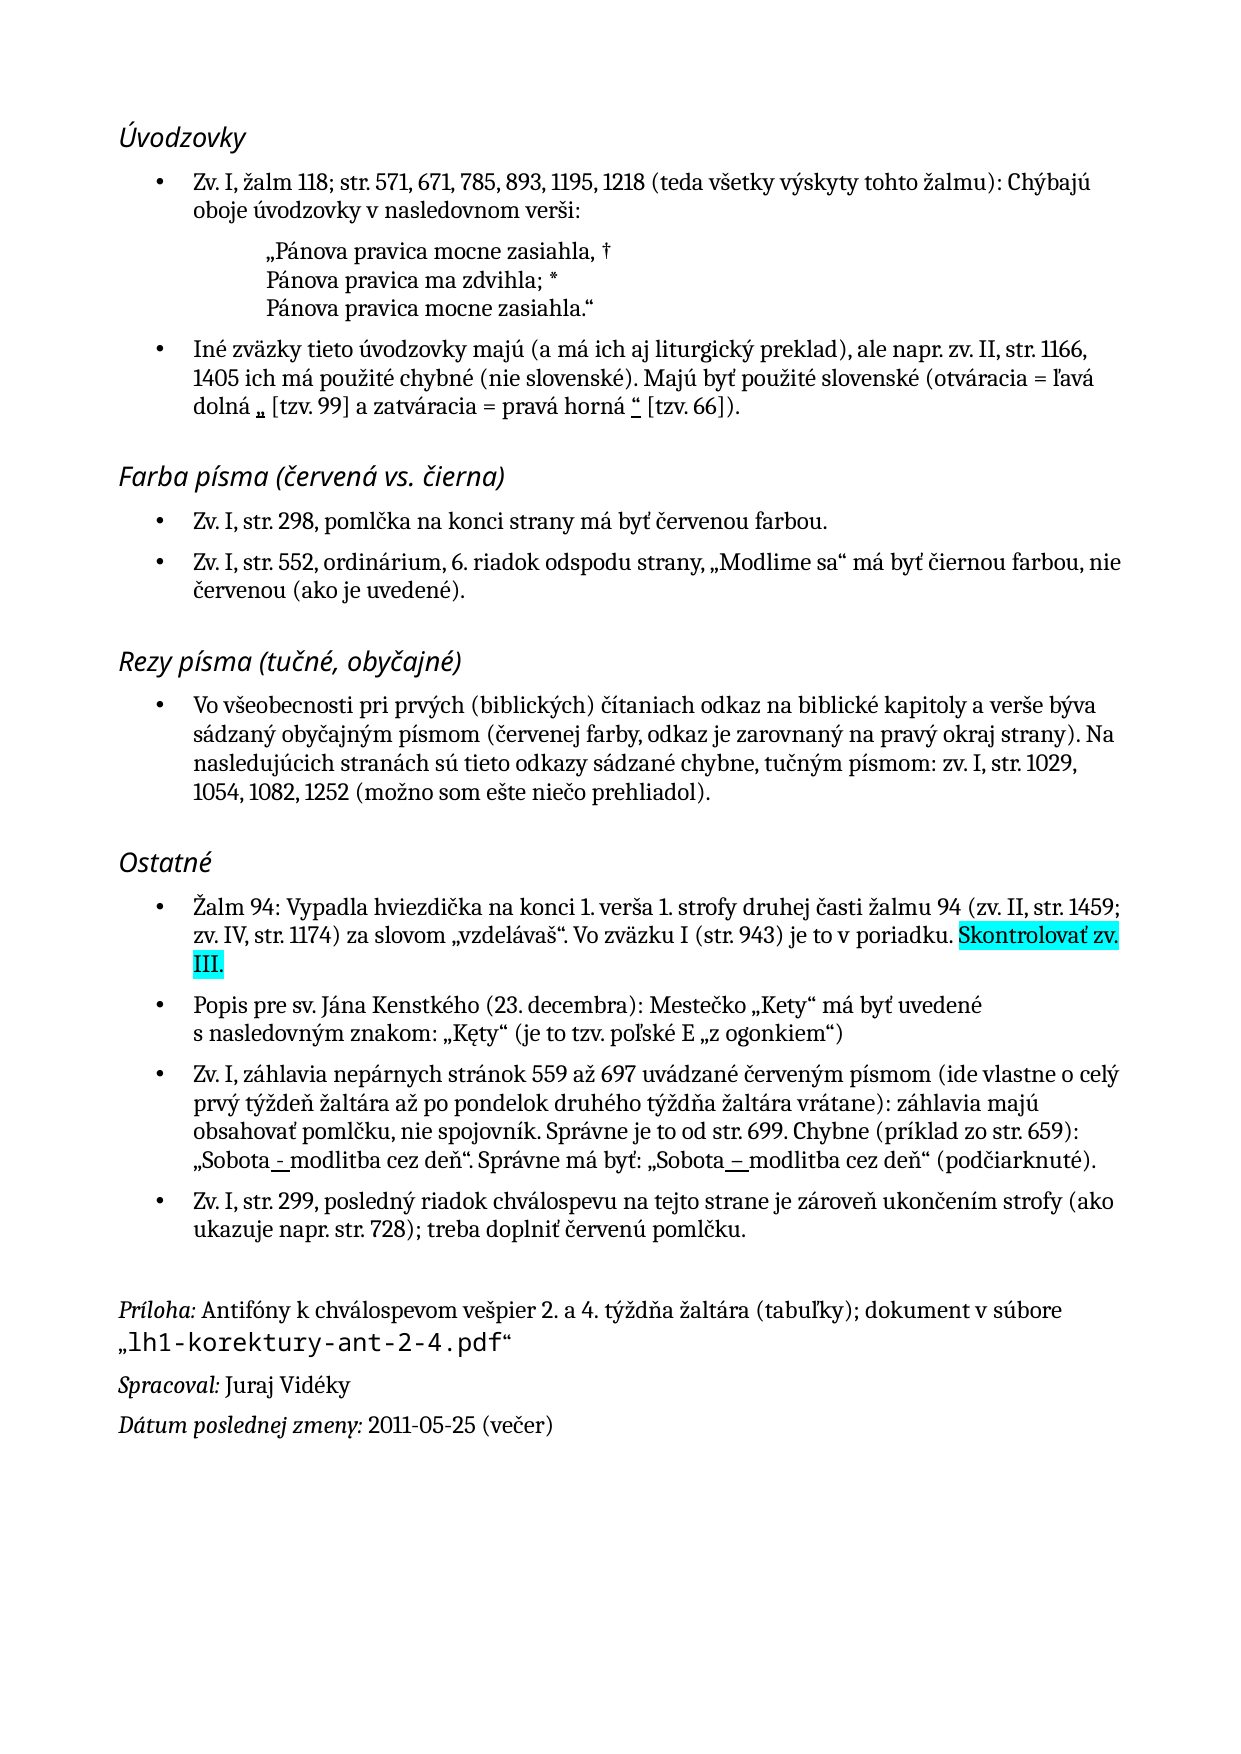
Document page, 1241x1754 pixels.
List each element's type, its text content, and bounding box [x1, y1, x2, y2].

subtitle Úvodzovky [118, 118, 1122, 155]
text „Pánova pravica mocne zasiahla, † Pánova pravica ma zdvihla; * Pánova pravica mocne zasiahla.“ [266, 237, 1122, 323]
text Dátum poslednej zmeny: 2011-05-25 (večer) [118, 1411, 1122, 1440]
list Zv. I, záhlavia nepárnych stránok 559 až 697 uvádzané červeným písmom (ide vlastne o celý prvý týždeň žaltára až po pondelok druhého týždňa žaltára vrátane): záhlavia majú obsahovať pomlčku, nie spojovník. Správne je to od str. 699. Chybne (príklad zo str. 659): „Sobota - modlitba cez deň“. Správne má byť: „Sobota – modlitba cez deň“ (podčiarknuté). [156, 1060, 1122, 1175]
list Iné zväzky tieto úvodzovky majú (a má ich aj liturgický preklad), ale napr. zv. II, str. 1166, 1405 ich má použité chybné (nie slovenské). Majú byť použité slovenské (otváracia = ľavá dolná „ [tzv. 99] a zatváracia = pravá horná “ [tzv. 66]). [156, 335, 1122, 421]
list Popis pre sv. Jána Kenstkého (23. decembra): Mestečko „Kety“ má byť uvedené s nasledovným znakom: „Kęty“ (je to tzv. poľské E „z ogonkiem“) [156, 991, 1122, 1048]
list Zv. I, str. 298, pomlčka na konci strany má byť červenou farbou. [156, 507, 1122, 536]
list Zv. I, žalm 118; str. 571, 671, 785, 893, 1195, 1218 (teda všetky výskyty tohto žalmu): Chýbajú oboje úvodzovky v nasledovnom verši: [156, 167, 1122, 225]
list Zv. I, str. 552, ordinárium, 6. riadok odspodu strany, „Modlime sa“ má byť čiernou farbou, nie červenou (ako je uvedené). [156, 548, 1122, 605]
text Príloha: Antifóny k chválospevom vešpier 2. a 4. týždňa žaltára (tabuľky); dokument v súbore „lh1-korektury-ant-2-4.pdf“ [118, 1296, 1122, 1359]
subtitle Farba písma (červená vs. čierna) [118, 458, 1122, 495]
subtitle Rezy písma (tučné, obyčajné) [118, 642, 1122, 679]
list Žalm 94: Vypadla hviezdička na konci 1. verša 1. strofy druhej časti žalmu 94 (zv. II, str. 1459; zv. IV, str. 1174) za slovom „vzdelávaš“. Vo zväzku I (str. 943) je to v poriadku. Skontrolovať zv. III. [156, 892, 1122, 979]
text Spracoval: Juraj Vidéky [118, 1371, 1122, 1400]
list Vo všeobecnosti pri prvých (biblických) čítaniach odkaz na biblické kapitoly a verše býva sádzaný obyčajným písmom (červenej farby, odkaz je zarovnaný na pravý okraj strany). Na nasledujúcich stranách sú tieto odkazy sádzané chybne, tučným písmom: zv. I, str. 1029, 1054, 1082, 1252 (možno som ešte niečo prehliadol). [156, 691, 1122, 806]
subtitle Ostatné [118, 843, 1122, 880]
list Zv. I, str. 299, posledný riadok chválospevu na tejto strane je zároveň ukončením strofy (ako ukazuje napr. str. 728); treba doplniť červenú pomlčku. [156, 1187, 1122, 1244]
